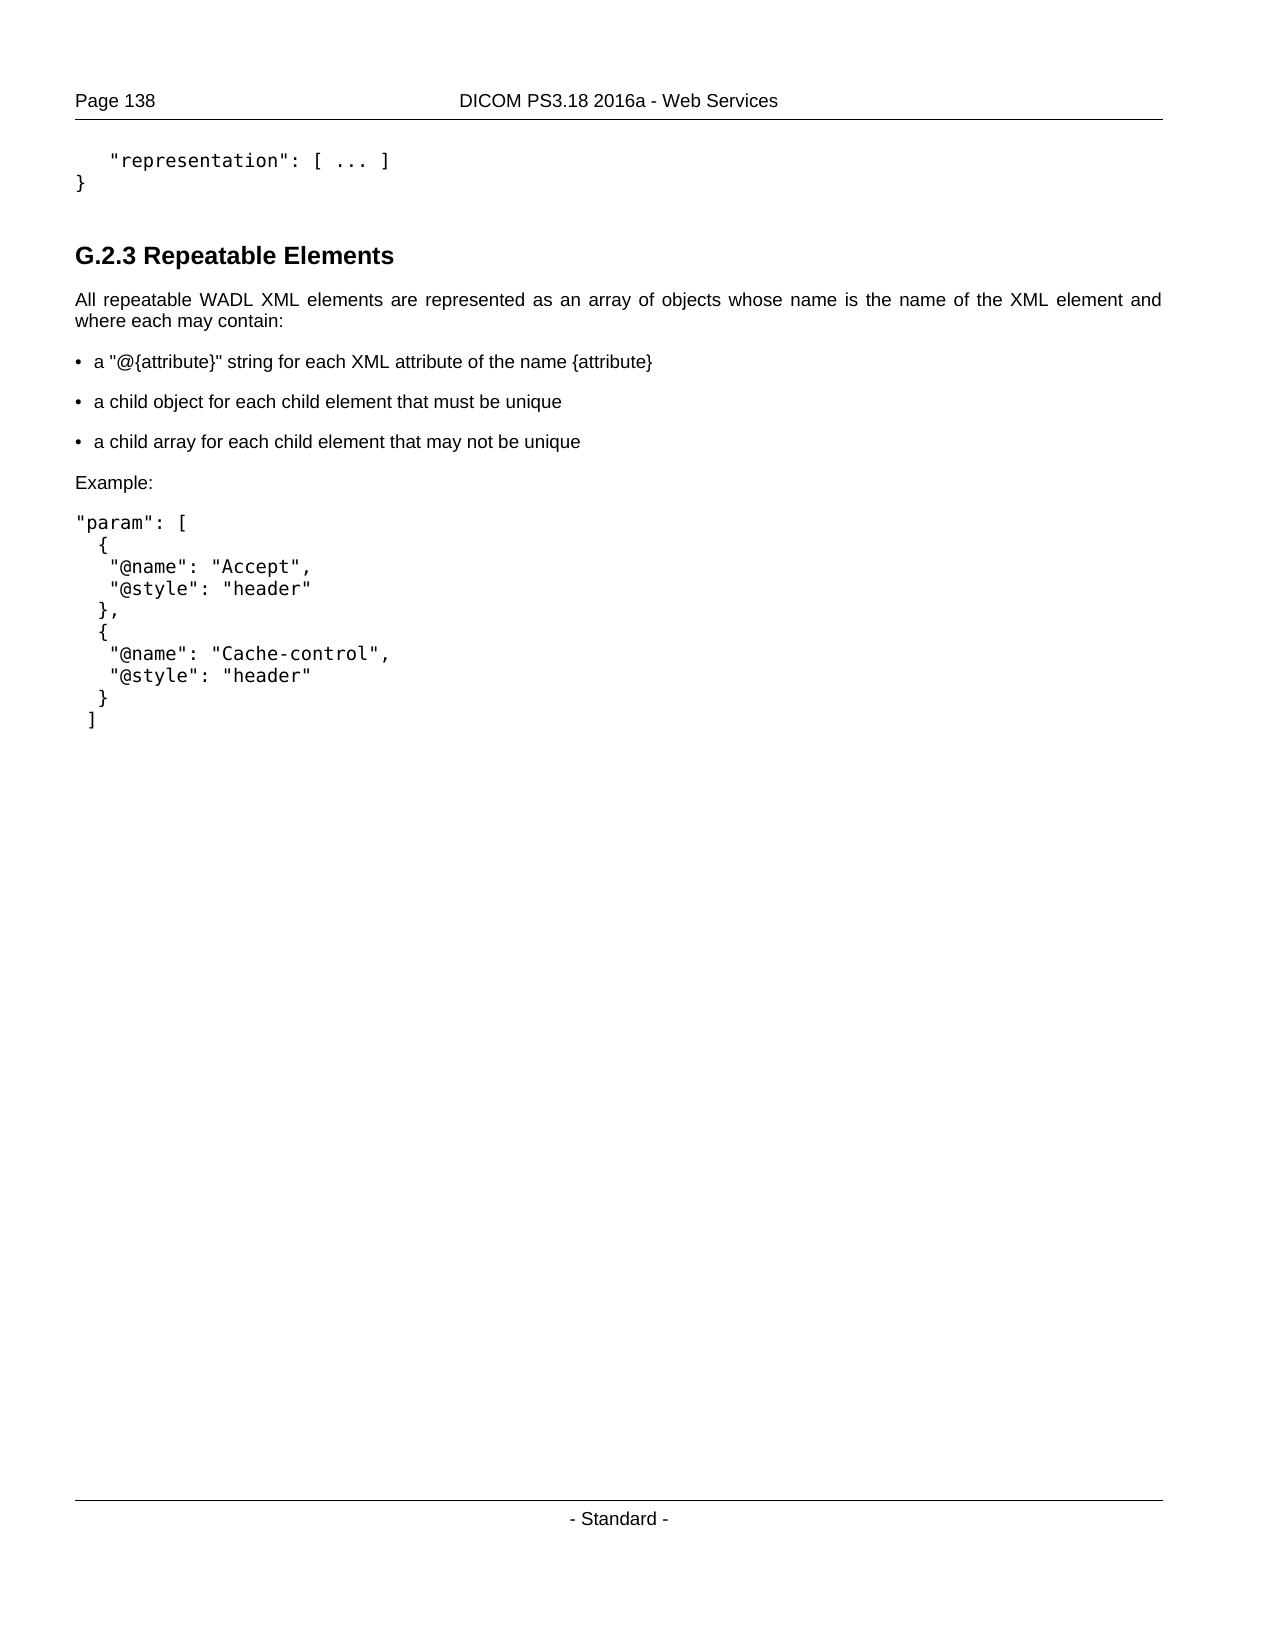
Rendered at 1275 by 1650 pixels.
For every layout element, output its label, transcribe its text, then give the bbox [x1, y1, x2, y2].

text "representation": [ ... ] } [75, 150, 1162, 222]
list a child object for each child element that must be unique [75, 391, 1162, 412]
text All repeatable WADL XML elements are represented as an array of objects whose name is the name of the XML element and where each may contain: [75, 289, 1162, 332]
list a "@{attribute}" string for each XML attribute of the name {attribute} [75, 351, 1162, 372]
text "param": [ { "@name": "Accept", "@style": "header" }, { "@name": "Cache-control", "@style": "header" } ] [75, 512, 1162, 759]
list a child array for each child element that may not be unique [75, 431, 1162, 453]
text G.2.3 Repeatable Elements [75, 241, 1162, 270]
text Example: [75, 472, 1162, 493]
